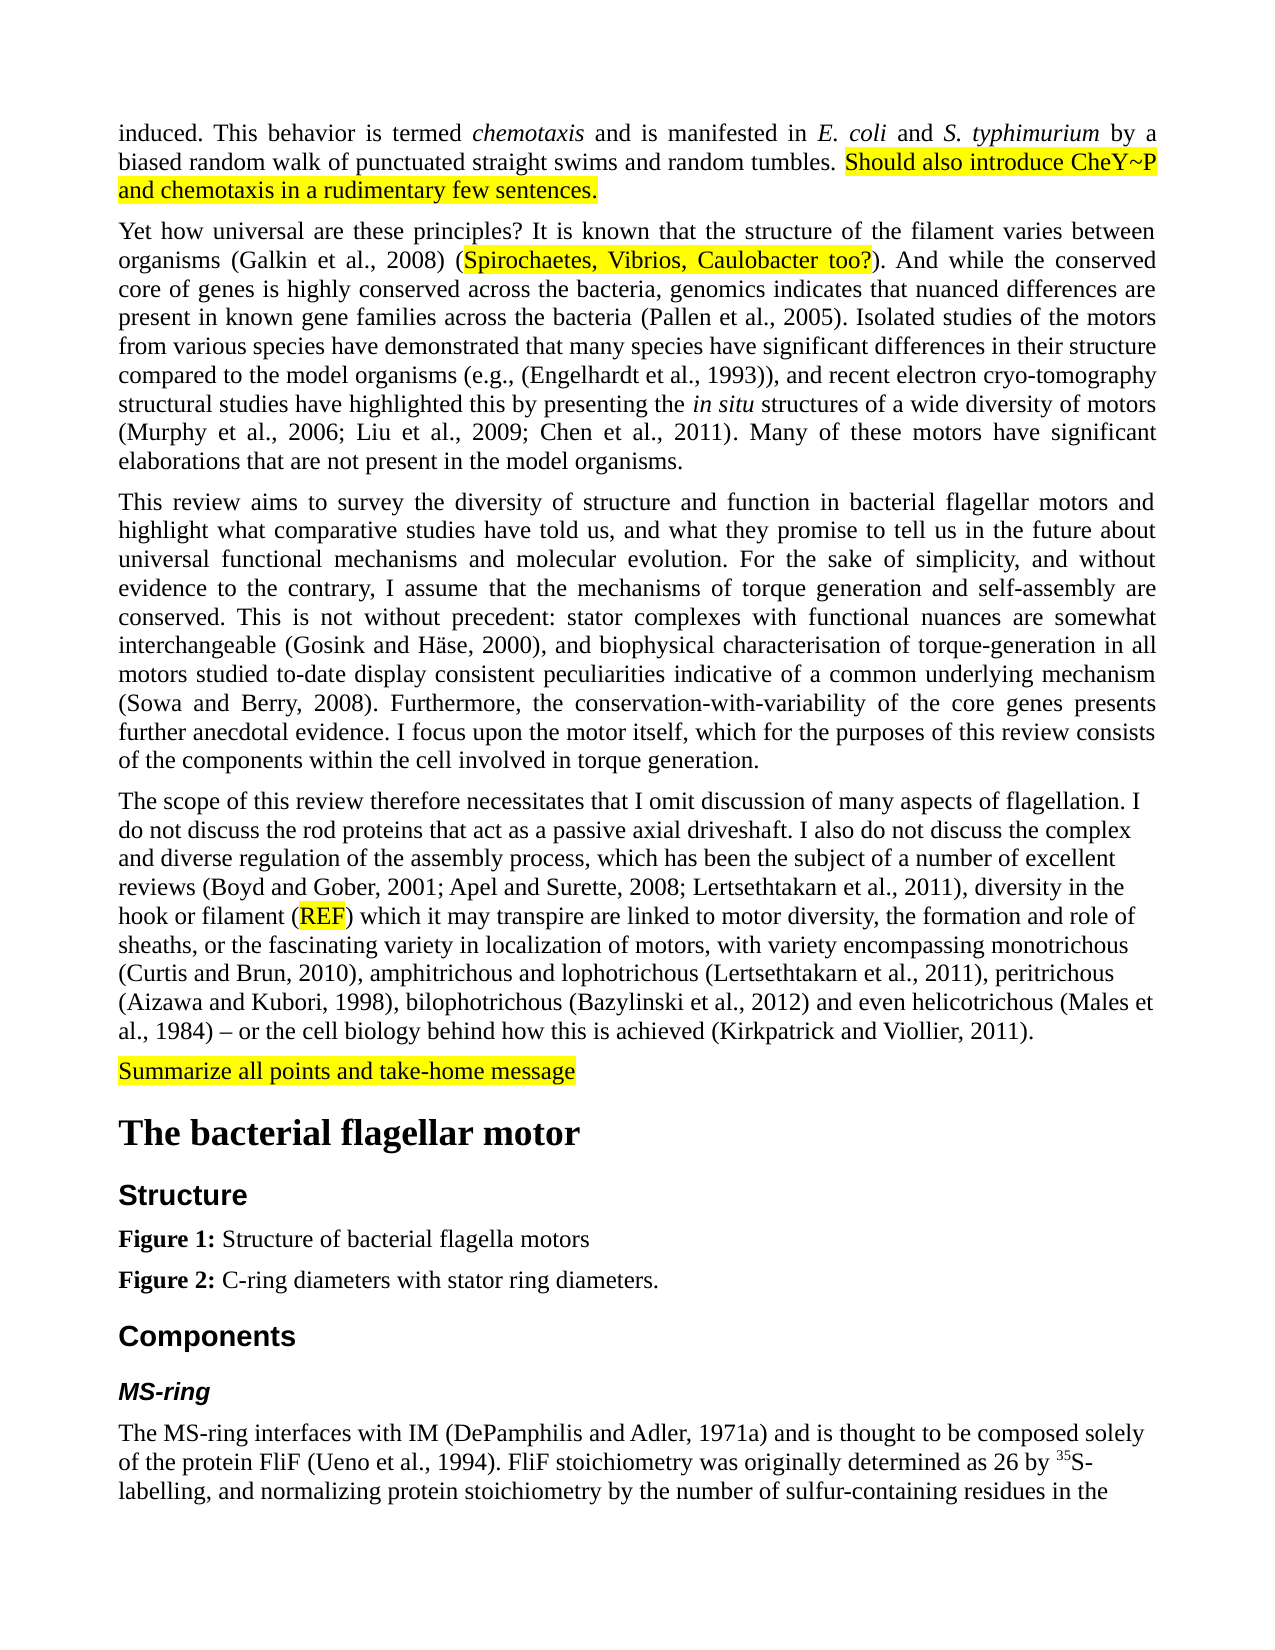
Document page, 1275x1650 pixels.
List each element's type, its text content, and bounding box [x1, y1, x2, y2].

text The MS-ring interfaces with IM (DePamphilis and Adler, 1971a) and is thought to be composed solely of the protein FliF (Ueno et al., 1994). FliF stoichiometry was originally determined as 26 by 35S-labelling, and normalizing protein stoichiometry by the number of sulfur-containing residues in the [118, 1418, 1157, 1504]
subtitle MS-ring [118, 1377, 1157, 1406]
subtitle Structure [118, 1178, 1157, 1212]
text The scope of this review therefore necessitates that I omit discussion of many aspects of flagellation. I do not discuss the rod proteins that act as a passive axial driveshaft. I also do not discuss the complex and diverse regulation of the assembly process, which has been the subject of a number of excellent reviews (Boyd and Gober, 2001; Apel and Surette, 2008; Lertsethtakarn et al., 2011), diversity in the hook or filament (REF) which it may transpire are linked to motor diversity, the formation and role of sheaths, or the fascinating variety in localization of motors, with variety encompassing monotrichous (Curtis and Brun, 2010), amphitrichous and lophotrichous (Lertsethtakarn et al., 2011), peritrichous (Aizawa and Kubori, 1998), bilophotrichous (Bazylinski et al., 2012) and even helicotrichous (Males et al., 1984) – or the cell biology behind how this is achieved (Kirkpatrick and Viollier, 2011). [118, 786, 1157, 1045]
text This review aims to survey the diversity of structure and function in bacterial flagellar motors and highlight what comparative studies have told us, and what they promise to tell us in the future about universal functional mechanisms and molecular evolution. For the sake of simplicity, and without evidence to the contrary, I assume that the mechanisms of torque generation and self-assembly are conserved. This is not without precedent: stator complexes with functional nuances are somewhat interchangeable (Gosink and Häse, 2000), and biophysical characterisation of torque-generation in all motors studied to-date display consistent peculiarities indicative of a common underlying mechanism (Sowa and Berry, 2008). Furthermore, the conservation-with-variability of the core genes presents further anecdotal evidence. I focus upon the motor itself, which for the purposes of this review consists of the components within the cell involved in torque generation. [118, 487, 1157, 774]
text Summarize all points and take-home message [118, 1056, 1157, 1085]
subtitle Components [118, 1319, 1157, 1352]
text Figure 2: C-ring diameters with stator ring diameters. [118, 1265, 1157, 1294]
text Figure 1: Structure of bacterial flagella motors [118, 1224, 1157, 1253]
text Yet how universal are these principles? It is known that the structure of the filament varies between organisms (Galkin et al., 2008) (Spirochaetes, Vibrios, Caulobacter too?). And while the conserved core of genes is highly conserved across the bacteria, genomics indicates that nuanced differences are present in known gene families across the bacteria (Pallen et al., 2005). Isolated studies of the motors from various species have demonstrated that many species have significant differences in their structure compared to the model organisms (e.g., (Engelhardt et al., 1993)), and recent electron cryo-tomography structural studies have highlighted this by presenting the in situ structures of a wide diversity of motors (Murphy et al., 2006; Liu et al., 2009; Chen et al., 2011). Many of these motors have significant elaborations that are not present in the model organisms. [118, 216, 1157, 475]
subtitle The bacterial flagellar motor [118, 1110, 1157, 1153]
text induced. This behavior is termed chemotaxis and is manifested in E. coli and S. typhimurium by a biased random walk of punctuated straight swims and random tumbles. Should also introduce CheY~P and chemotaxis in a rudimentary few sentences. [118, 118, 1157, 204]
